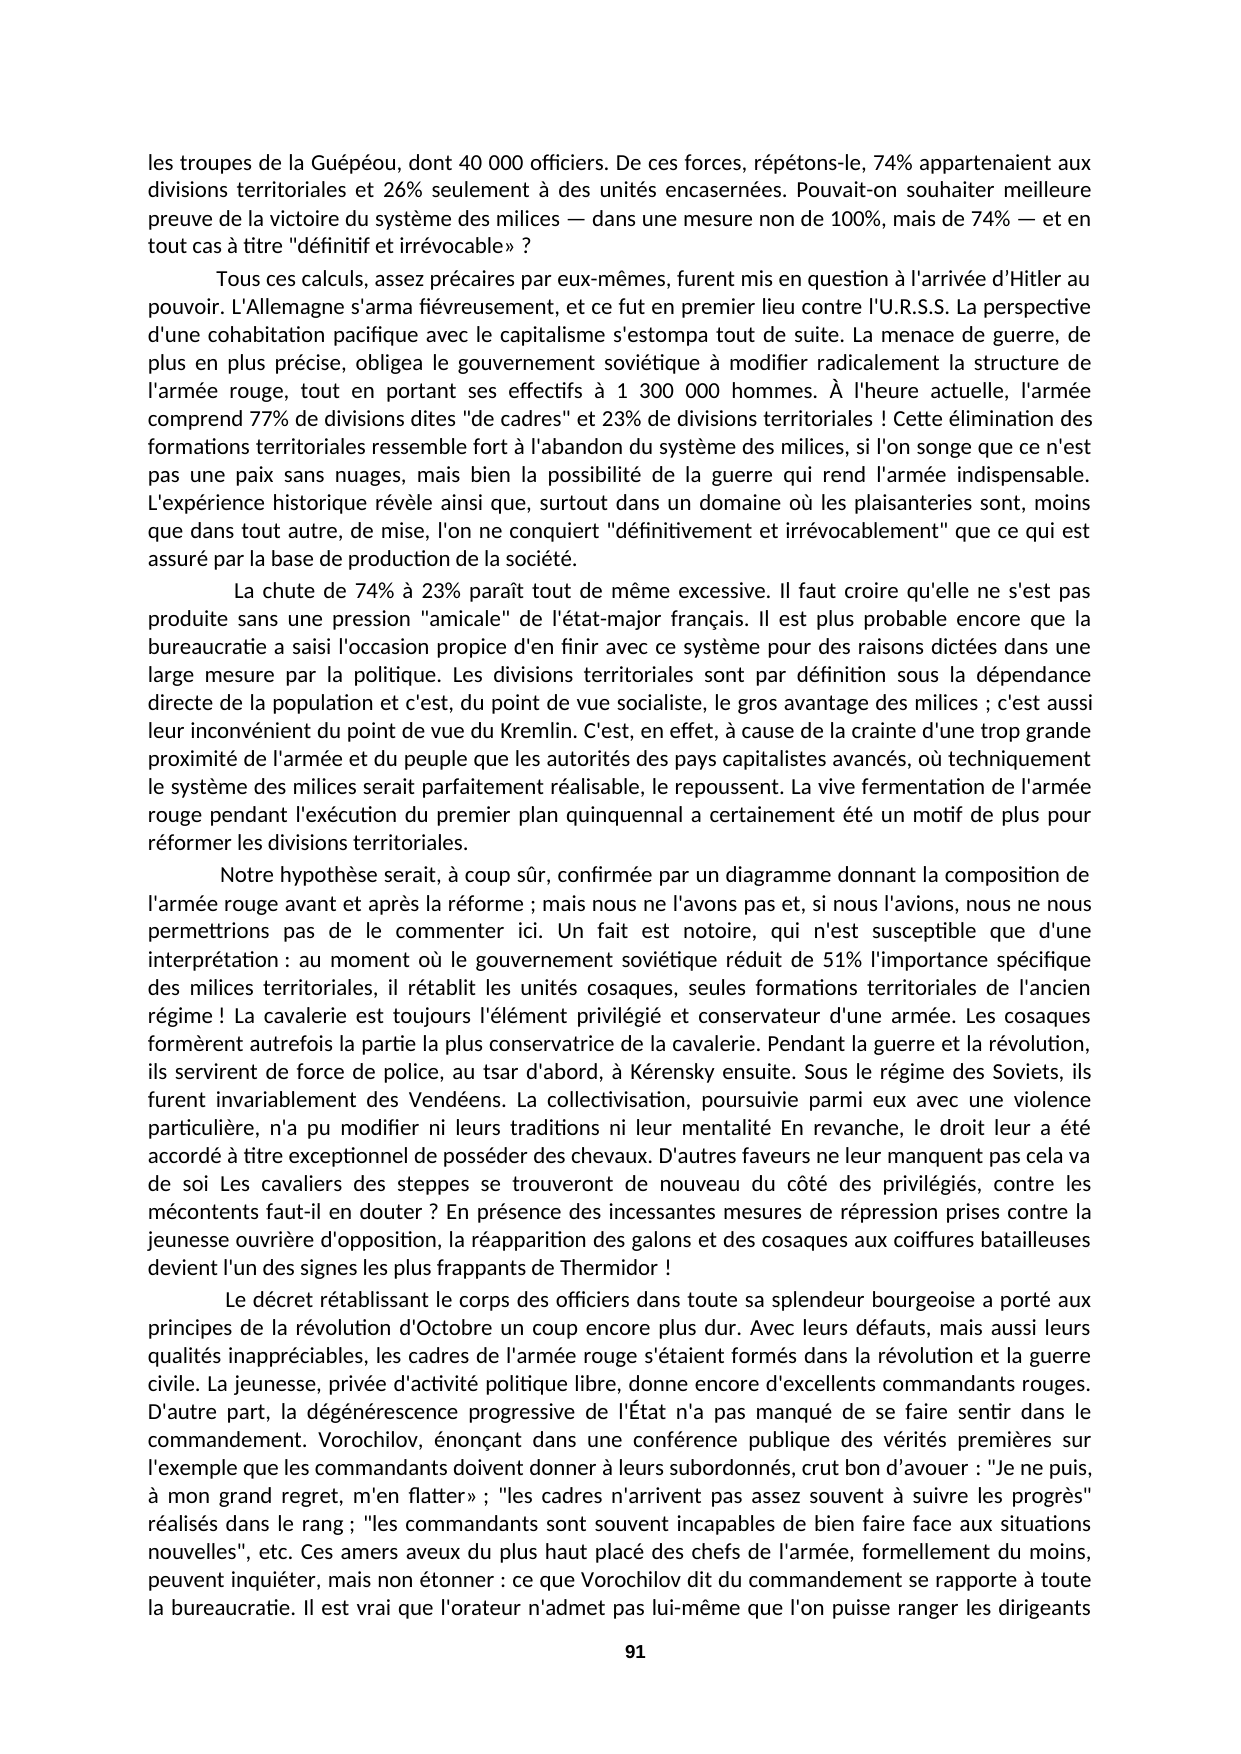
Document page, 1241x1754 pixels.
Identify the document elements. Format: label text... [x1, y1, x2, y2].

text Tous ces calculs, assez précaires par eux-mêmes, furent mis en question à l'arrivée d’Hitler au pouvoir. L'Allemagne s'arma fiévreusement, et ce fut en premier lieu contre l'U.R.S.S. La perspective d'une cohabitation pacifique avec le capitalisme s'estompa tout de suite. La menace de guerre, de plus en plus précise, obligea le gouvernement soviétique à modifier radicalement la structure de l'armée rouge, tout en portant ses effectifs à 1 300 000 hommes. À l'heure actuelle, l'armée comprend 77% de divisions dites "de cadres" et 23% de divisions territoriales ! Cette élimination des formations territoriales ressemble fort à l'abandon du système des milices, si l'on songe que ce n'est pas une paix sans nuages, mais bien la possibilité de la guerre qui rend l'armée indispensable. L'expérience historique révèle ainsi que, surtout dans un domaine où les plaisanteries sont, moins que dans tout autre, de mise, l'on ne conquiert "définitivement et irrévocablement" que ce qui est assuré par la base de production de la société. [148, 264, 1093, 572]
text La chute de 74% à 23% paraît tout de même excessive. Il faut croire qu'elle ne s'est pas produite sans une pression "amicale" de l'état-major français. Il est plus probable encore que la bureaucratie a saisi l'occasion propice d'en finir avec ce système pour des raisons dictées dans une large mesure par la politique. Les divisions territoriales sont par définition sous la dépendance directe de la population et c'est, du point de vue socialiste, le gros avantage des milices ; c'est aussi leur inconvénient du point de vue du Kremlin. C'est, en effet, à cause de la crainte d'une trop grande proximité de l'armée et du peuple que les autorités des pays capitalistes avancés, où techniquement le système des milices serait parfaitement réalisable, le repoussent. La vive fermentation de l'armée rouge pendant l'exécution du premier plan quinquennal a certainement été un motif de plus pour réformer les divisions territoriales. [148, 576, 1093, 856]
text Le décret rétablissant le corps des officiers dans toute sa splendeur bourgeoise a porté aux principes de la révolution d'Octobre un coup encore plus dur. Avec leurs défauts, mais aussi leurs qualités inappréciables, les cadres de l'armée rouge s'étaient formés dans la révolution et la guerre civile. La jeunesse, privée d'activité politique libre, donne encore d'excellents commandants rouges. D'autre part, la dégénérescence progressive de l'État n'a pas manqué de se faire sentir dans le commandement. Vorochilov, énonçant dans une conférence publique des vérités premières sur l'exemple que les commandants doivent donner à leurs subordonnés, crut bon d’avouer : "Je ne puis, à mon grand regret, m'en flatter» ; "les cadres n'arrivent pas assez souvent à suivre les progrès" réalisés dans le rang ; "les commandants sont souvent incapables de bien faire face aux situations nouvelles", etc. Ces amers aveux du plus haut placé des chefs de l'armée, formellement du moins, peuvent inquiéter, mais non étonner : ce que Vorochilov dit du commandement se rapporte à toute la bureaucratie. Il est vrai que l'orateur n'admet pas lui-même que l'on puisse ranger les dirigeants [148, 1285, 1093, 1621]
text Notre hypothèse serait, à coup sûr, confirmée par un diagramme donnant la composition de l'armée rouge avant et après la réforme ; mais nous ne l'avons pas et, si nous l'avions, nous ne nous permettrions pas de le commenter ici. Un fait est notoire, qui n'est susceptible que d'une interprétation : au moment où le gouvernement soviétique réduit de 51% l'importance spécifique des milices territoriales, il rétablit les unités cosaques, seules formations territoriales de l'ancien régime ! La cavalerie est toujours l'élément privilégié et conservateur d'une armée. Les cosaques formèrent autrefois la partie la plus conservatrice de la cavalerie. Pendant la guerre et la révolution, ils servirent de force de police, au tsar d'abord, à Kérensky ensuite. Sous le régime des Soviets, ils furent invariablement des Vendéens. La collectivisation, poursuivie parmi eux avec une violence particulière, n'a pu modifier ni leurs traditions ni leur mentalité En revanche, le droit leur a été accordé à titre exceptionnel de posséder des chevaux. D'autres faveurs ne leur manquent pas cela va de soi Les cavaliers des steppes se trouveront de nouveau du côté des privilégiés, contre les mécontents faut-il en douter ? En présence des incessantes mesures de répression prises contre la jeunesse ouvrière d'opposition, la réapparition des galons et des cosaques aux coiffures batailleuses devient l'un des signes les plus frappants de Thermidor ! [148, 861, 1093, 1281]
text les troupes de la Guépéou, dont 40 000 officiers. De ces forces, répétons-le, 74% appartenaient aux divisions territoriales et 26% seulement à des unités encasernées. Pouvait-on souhaiter meilleure preuve de la victoire du système des milices — dans une mesure non de 100%, mais de 74% — et en tout cas à titre "définitif et irrévocable» ? [148, 148, 1093, 260]
